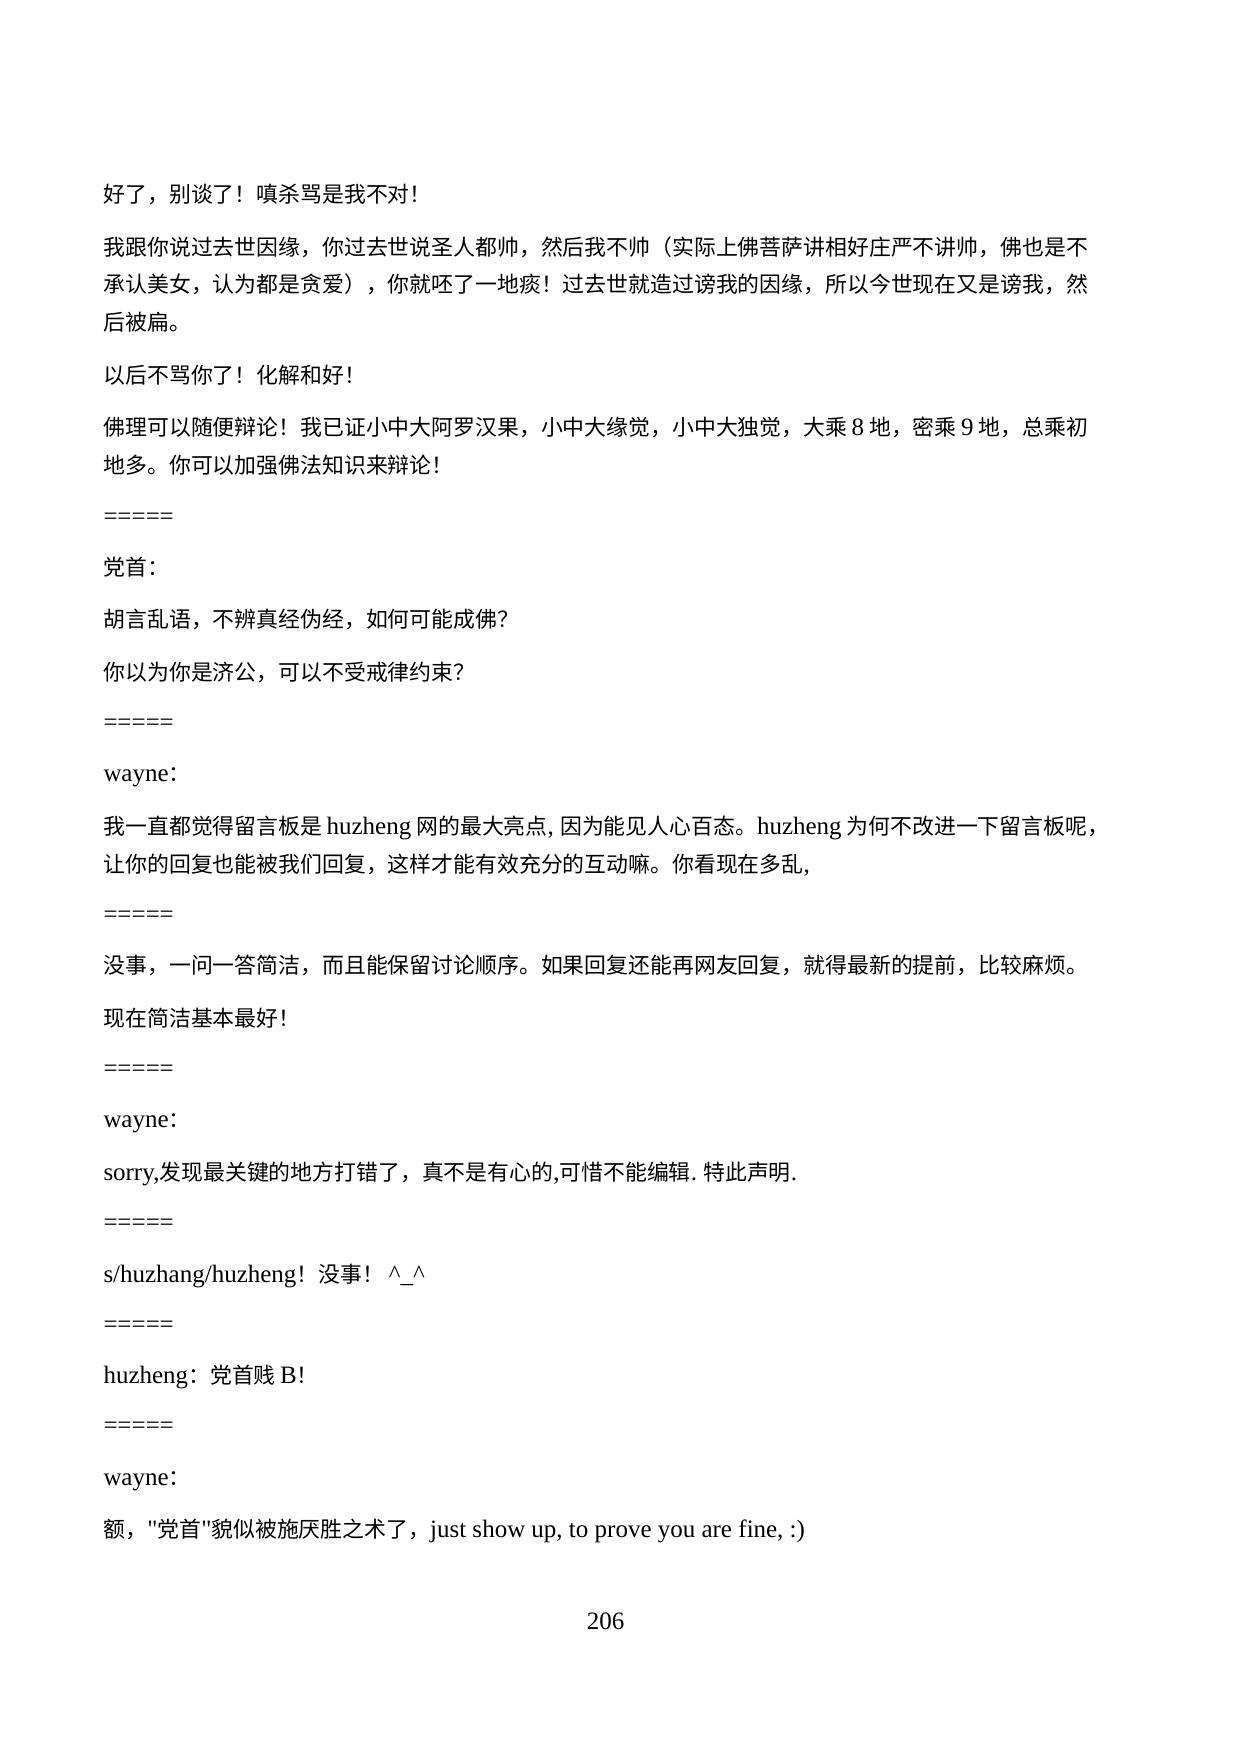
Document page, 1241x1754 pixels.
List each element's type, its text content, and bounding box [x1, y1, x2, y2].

text huzheng：党首贱B！ [103, 1358, 1107, 1390]
text wayne： [103, 756, 1107, 788]
text 你以为你是济公，可以不受戒律约束？ [103, 655, 1107, 687]
text 以后不骂你了！化解和好！ [103, 358, 1107, 389]
text ===== [103, 1309, 1107, 1338]
text 我一直都觉得留言板是huzheng网的最大亮点, 因为能见人心百态。huzheng为何不改进一下留言板呢，让你的回复也能被我们回复，这样才能有效充分的互动嘛。你看现在多乱, [103, 809, 1107, 878]
text ===== [103, 1411, 1107, 1439]
text 额，"党首"貌似被施厌胜之术了，just show up, to prove you are fine, :) [103, 1512, 1107, 1544]
text 党首： [103, 550, 1107, 582]
text 没事，一问一答简洁，而且能保留讨论顺序。如果回复还能再网友回复，就得最新的提前，比较麻烦。 [103, 948, 1107, 980]
text wayne： [103, 1460, 1107, 1491]
text ===== [103, 899, 1107, 928]
text 佛理可以随便辩论！我已证小中大阿罗汉果，小中大缘觉，小中大独觉，大乘8地，密乘9地，总乘初地多。你可以加强佛法知识来辩论！ [103, 410, 1107, 480]
text wayne： [103, 1102, 1107, 1134]
text s/huzhang/huzheng！没事！ ^_^ [103, 1257, 1107, 1288]
text 我跟你说过去世因缘，你过去世说圣人都帅，然后我不帅（实际上佛菩萨讲相好庄严不讲帅，佛也是不承认美女，认为都是贪爱），你就呸了一地痰！过去世就造过谤我的因缘，所以今世现在又是谤我，然后被扁。 [103, 229, 1107, 337]
text 现在简洁基本最好！ [103, 1001, 1107, 1033]
text 好了，别谈了！嗔杀骂是我不对！ [103, 177, 1107, 209]
text ===== [103, 501, 1107, 529]
text ===== [103, 707, 1107, 736]
text 胡言乱语，不辨真经伪经，如何可能成佛？ [103, 602, 1107, 634]
text ===== [103, 1053, 1107, 1082]
text ===== [103, 1207, 1107, 1236]
text sorry,发现最关键的地方打错了，真不是有心的,可惜不能编辑. 特此声明. [103, 1155, 1107, 1187]
